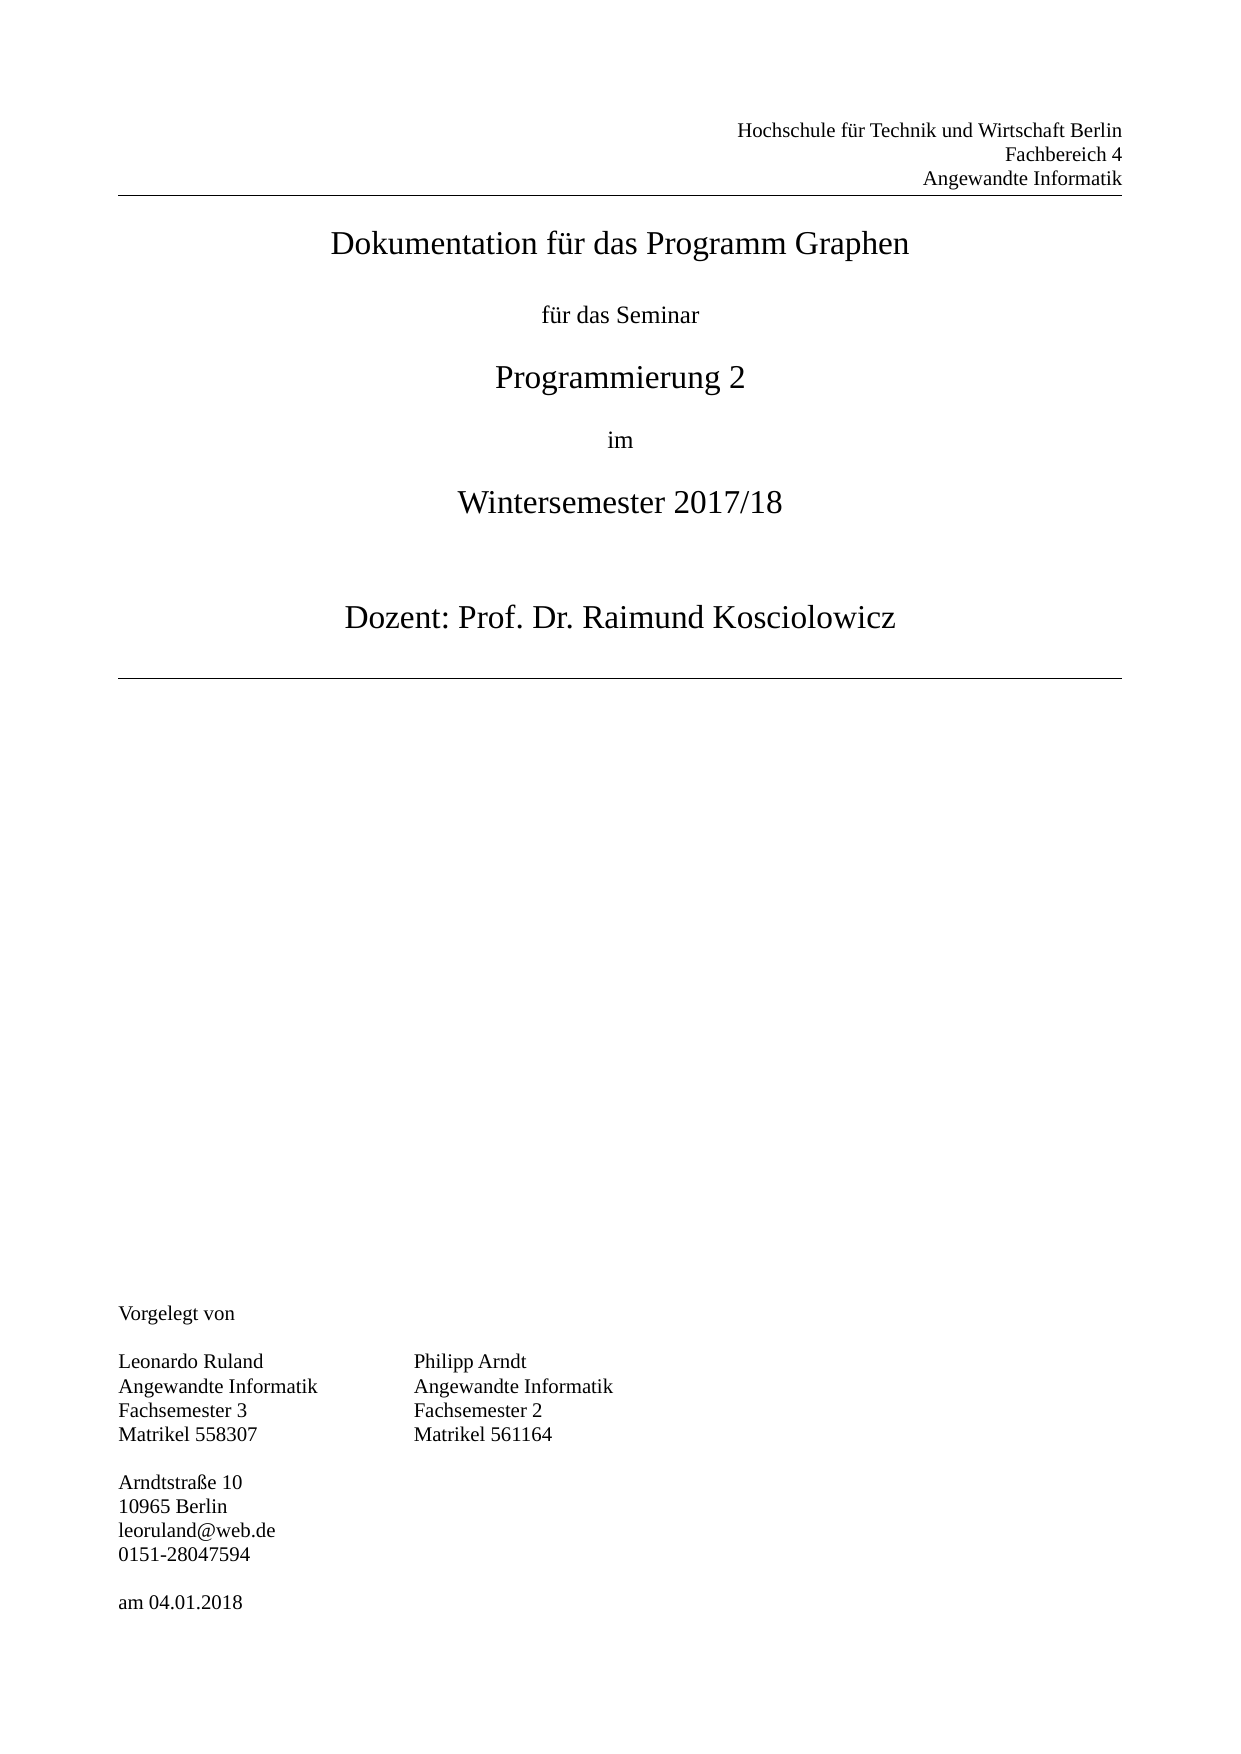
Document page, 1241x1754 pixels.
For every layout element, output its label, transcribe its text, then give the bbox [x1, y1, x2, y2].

text Programmierung 2 [118, 358, 1122, 396]
text Dozent: Prof. Dr. Raimund Kosciolowicz [118, 597, 1122, 636]
text 10965 Berlin [118, 1494, 1122, 1518]
text Fachbereich 4 [118, 142, 1122, 166]
text Leonardo Ruland Philipp Arndt [118, 1349, 1122, 1373]
text im [118, 425, 1122, 453]
text Hochschule für Technik und Wirtschaft Berlin [118, 118, 1122, 142]
text Angewandte Informatik Angewandte Informatik [118, 1373, 1122, 1398]
text Fachsemester 3 Fachsemester 2 [118, 1398, 1122, 1422]
text leoruland@web.de [118, 1518, 1122, 1542]
text 0151-28047594 [118, 1542, 1122, 1566]
text Angewandte Informatik [118, 166, 1122, 195]
text Vorgelegt von [118, 1301, 1122, 1325]
text Matrikel 558307 Matrikel 561164 [118, 1422, 1122, 1446]
text am 04.01.2018 [118, 1590, 1122, 1614]
text für das Seminar [118, 300, 1122, 329]
text Dokumentation für das Programm Graphen [118, 223, 1122, 262]
text Arndtstraße 10 [118, 1470, 1122, 1494]
text Wintersemester 2017/18 [118, 482, 1122, 521]
